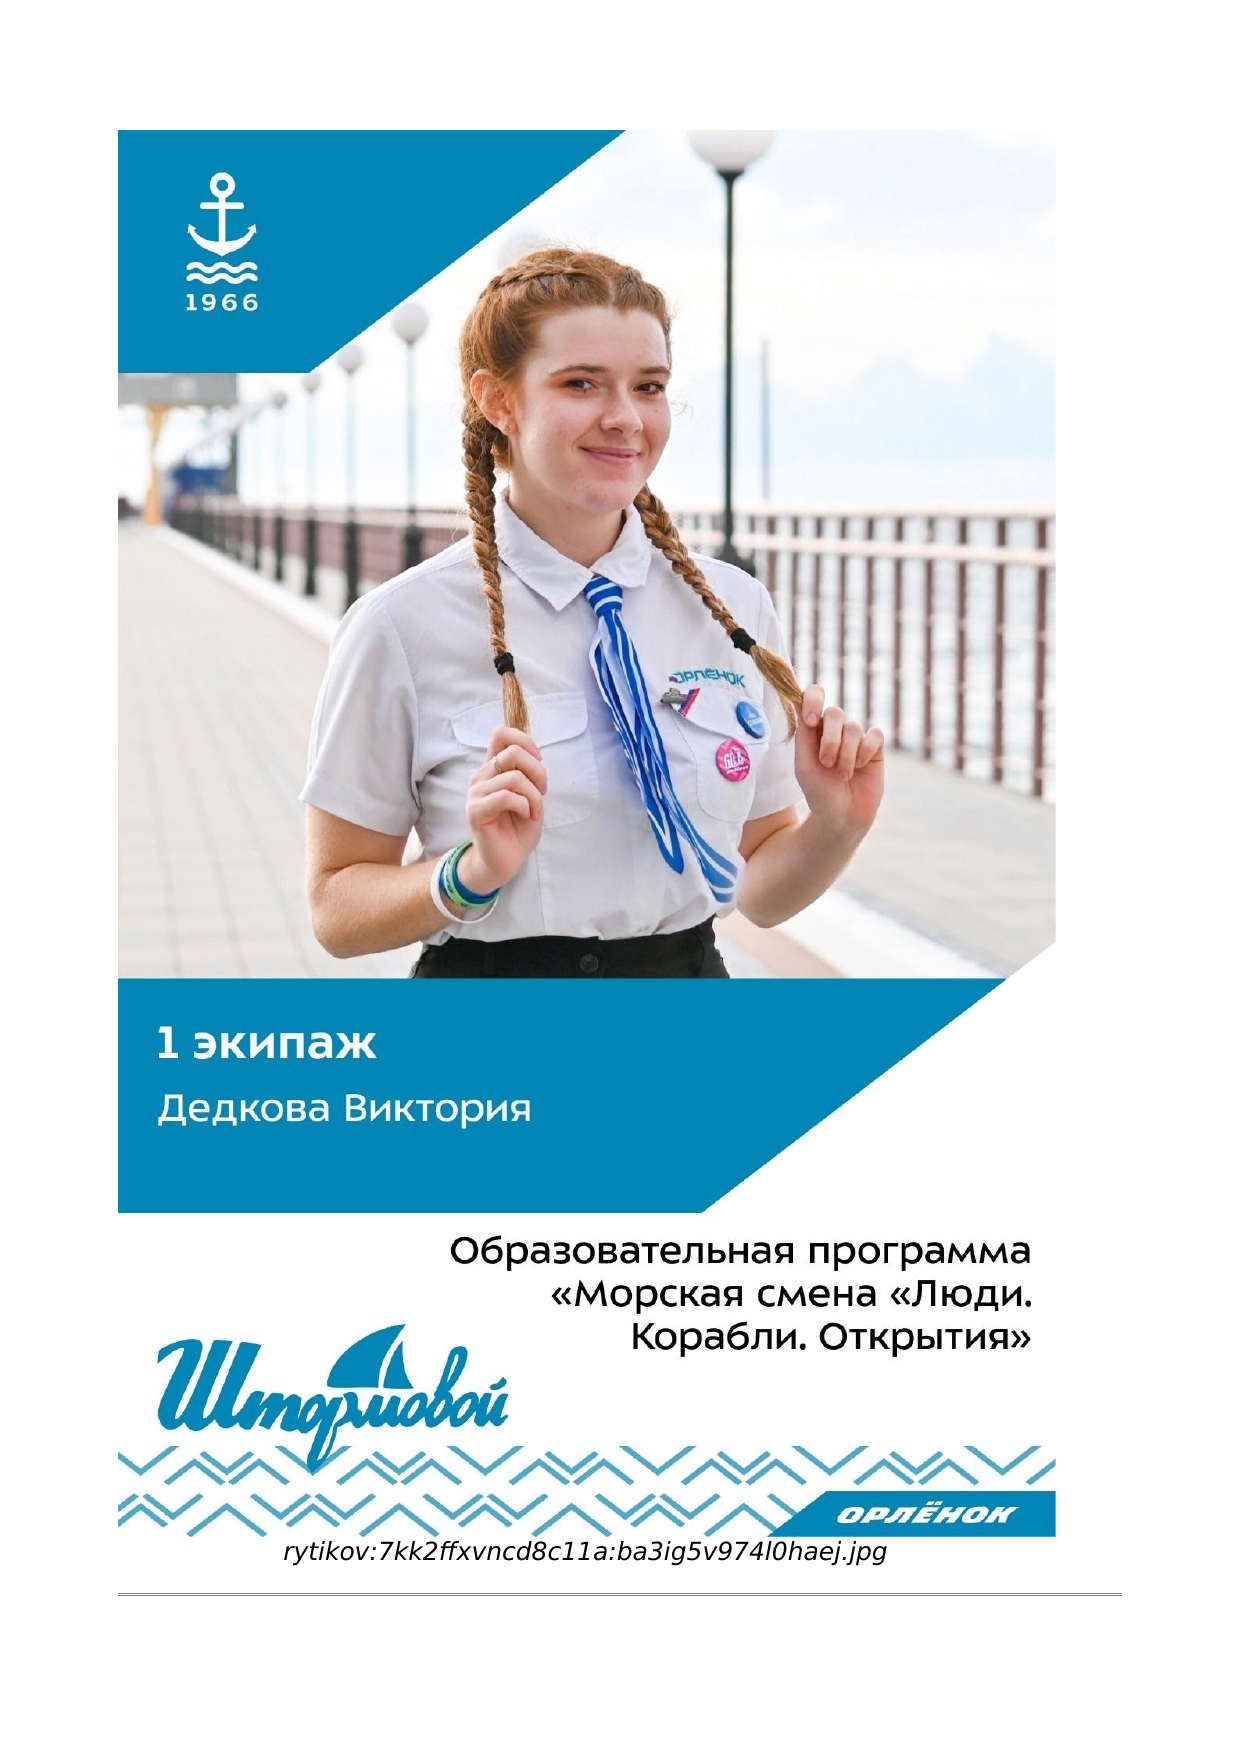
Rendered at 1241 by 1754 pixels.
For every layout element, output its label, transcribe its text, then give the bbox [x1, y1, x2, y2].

picture [220, 1032, 275, 1060]
picture [394, 1099, 458, 1122]
picture [260, 1099, 329, 1122]
picture [308, 1032, 377, 1060]
picture [280, 1032, 305, 1060]
picture [187, 293, 197, 311]
picture [461, 1099, 530, 1130]
picture [194, 1032, 217, 1060]
picture [201, 293, 216, 312]
picture [188, 1099, 210, 1122]
picture [368, 1099, 391, 1121]
picture [243, 293, 258, 311]
picture [221, 293, 237, 312]
picture [212, 1099, 238, 1127]
picture [159, 1026, 179, 1060]
picture [118, 130, 1056, 1537]
text rytikov:7kk2ffxvncd8c11a:ba3ig5v974l0haej.jpg [118, 1537, 1056, 1566]
picture [239, 1099, 260, 1122]
picture [837, 1501, 1018, 1525]
picture [157, 1094, 187, 1127]
picture [187, 171, 256, 257]
picture [186, 260, 258, 285]
picture [345, 1094, 367, 1122]
